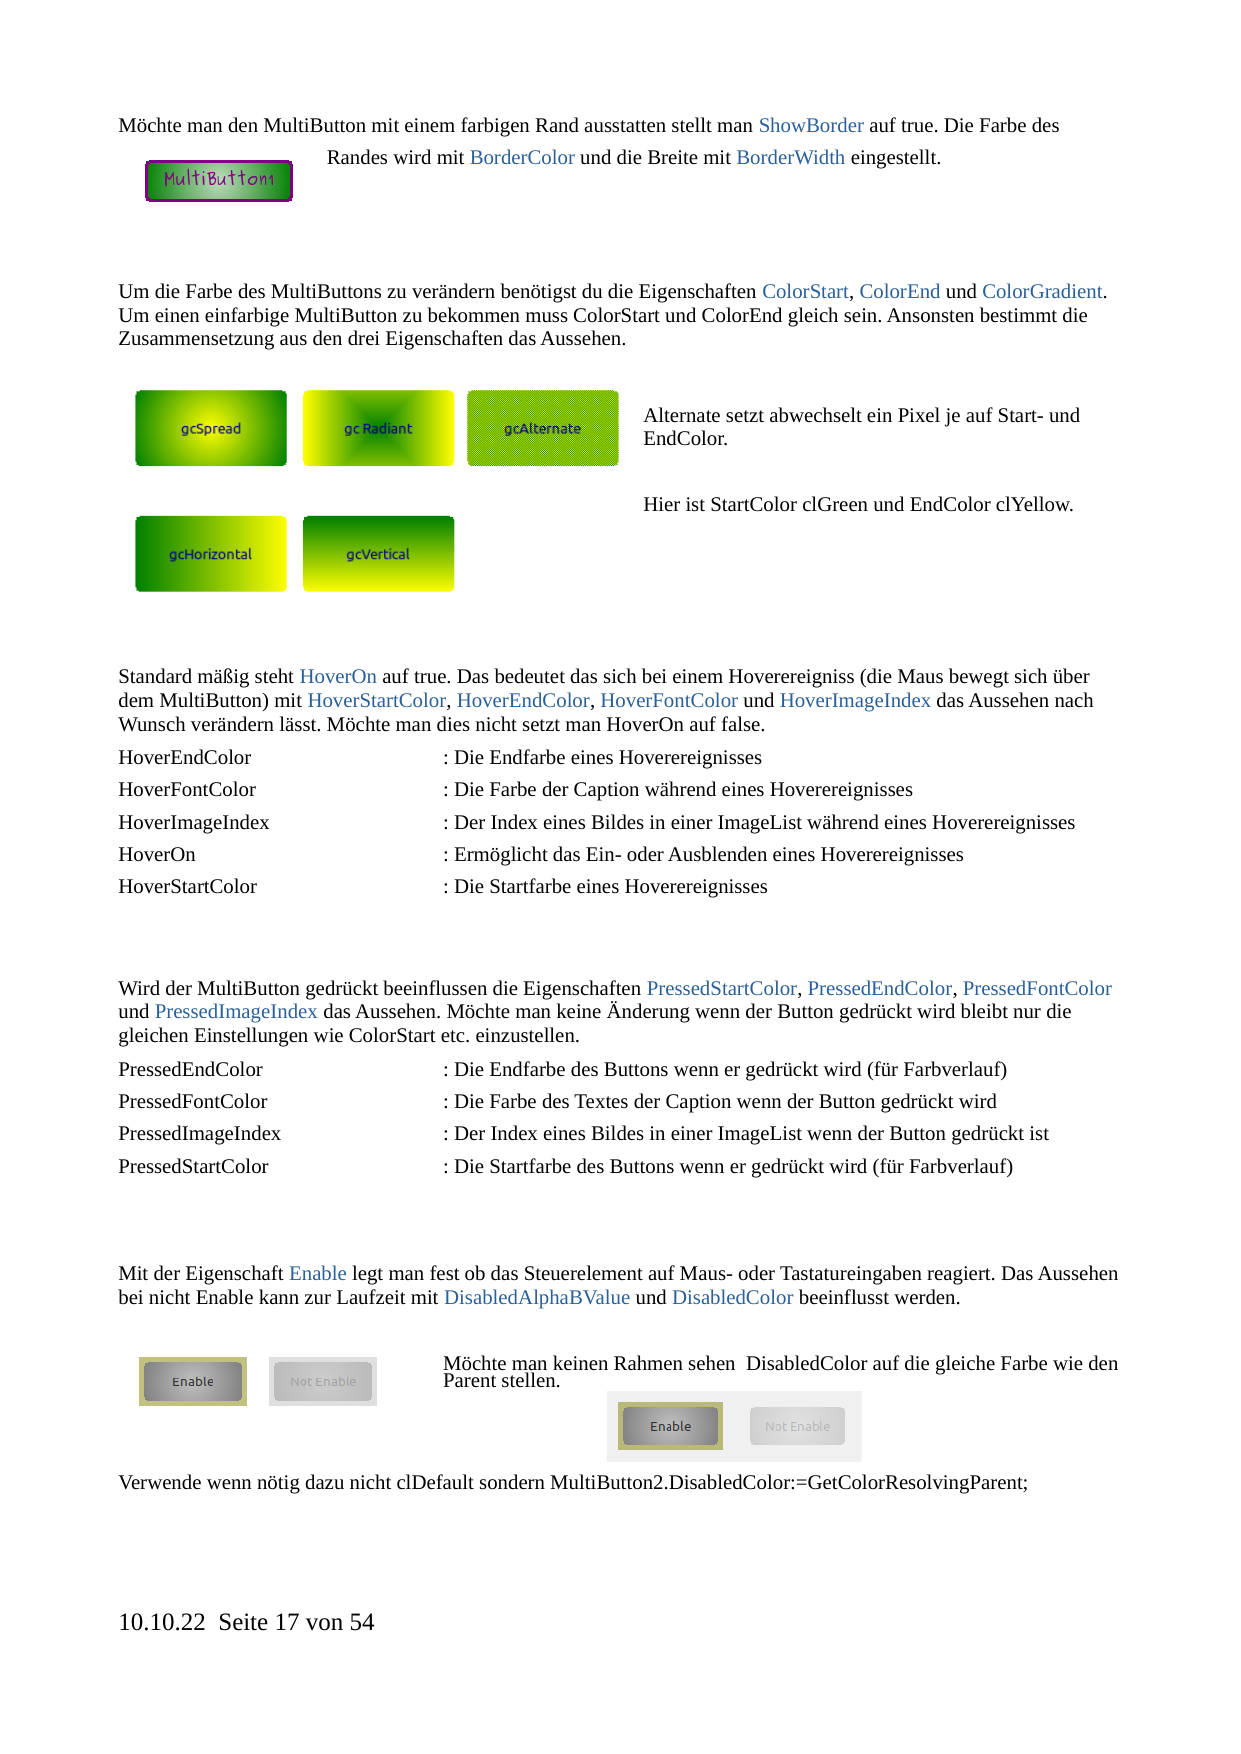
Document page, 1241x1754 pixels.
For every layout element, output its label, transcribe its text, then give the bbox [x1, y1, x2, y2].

text HoverOn : Ermöglicht das Ein- oder Ausblenden eines Hoverereignisses [118, 847, 1122, 865]
text PressedStartColor : Die Startfarbe des Buttons wenn er gedrückt wird (für Farbverlauf) [118, 1159, 1122, 1177]
text HoverEndColor : Die Endfarbe eines Hoverereignisses [118, 750, 1122, 768]
text Standard mäßig steht HoverOn auf true. Das bedeutet das sich bei einem Hoverereigniss (die Maus bewegt sich über dem MultiButton) mit HoverStartColor, HoverEndColor, HoverFontColor und HoverImageIndex das Aussehen nach Wunsch verändern lässt. Möchte man dies nicht setzt man HoverOn auf false. [118, 665, 1122, 736]
text Wird der MultiButton gedrückt beeinflussen die Eigenschaften PressedStartColor, PressedEndColor, PressedFontColor und PressedImageIndex das Aussehen. Möchte man keine Änderung wenn der Button gedrückt wird bleibt nur die gleichen Einstellungen wie ColorStart etc. einzustellen. [118, 976, 1122, 1047]
text Alternate setzt abwechselt ein Pixel je auf Start- und EndColor. [637, 403, 1122, 451]
picture [122, 1336, 394, 1421]
text Möchte man keinen Rahmen sehen DisabledColor auf die gleiche Farbe wie den Parent stellen. [394, 1356, 1122, 1391]
text HoverStartColor : Die Startfarbe eines Hoverereignisses [118, 879, 1122, 897]
text Verwende wenn nötig dazu nicht clDefault sondern MultiButton2.DisabledColor:=GetColorResolvingParent; [118, 1470, 1122, 1494]
text Hier ist StartColor clGreen und EndColor clYellow. [637, 497, 1122, 515]
picture [116, 375, 637, 608]
text HoverImageIndex : Der Index eines Bildes in einer ImageList während eines Hoverereignisses [118, 815, 1122, 833]
text Möchte man den MultiButton mit einem farbigen Rand ausstatten stellt man ShowBorder auf true. Die Farbe des [118, 118, 1122, 136]
text HoverFontColor : Die Farbe der Caption während eines Hoverereignisses [118, 783, 1122, 800]
picture [606, 1391, 862, 1462]
picture [130, 147, 306, 219]
text Mit der Eigenschaft Enable legt man fest ob das Steuerelement auf Maus- oder Tastatureingaben reagiert. Das Aussehen bei nicht Enable kann zur Laufzeit mit DisabledAlphaBValue und DisabledColor beeinflusst werden. [118, 1262, 1122, 1309]
text PressedEndColor : Die Endfarbe des Buttons wenn er gedrückt wird (für Farbverlauf) [118, 1062, 1122, 1080]
text Um die Farbe des MultiButtons zu verändern benötigst du die Eigenschaften ColorStart, ColorEnd und ColorGradient. Um einen einfarbige MultiButton zu bekommen muss ColorStart und ColorEnd gleich sein. Ansonsten bestimmt die Zusammensetzung aus den drei Eigenschaften das Aussehen. [118, 279, 1122, 351]
text Randes wird mit BorderColor und die Breite mit BorderWidth eingestellt. [306, 150, 1122, 168]
text PressedFontColor : Die Farbe des Textes der Caption wenn der Button gedrückt wird [118, 1094, 1122, 1112]
text PressedImageIndex : Der Index eines Bildes in einer ImageList wenn der Button gedrückt ist [118, 1127, 1122, 1144]
